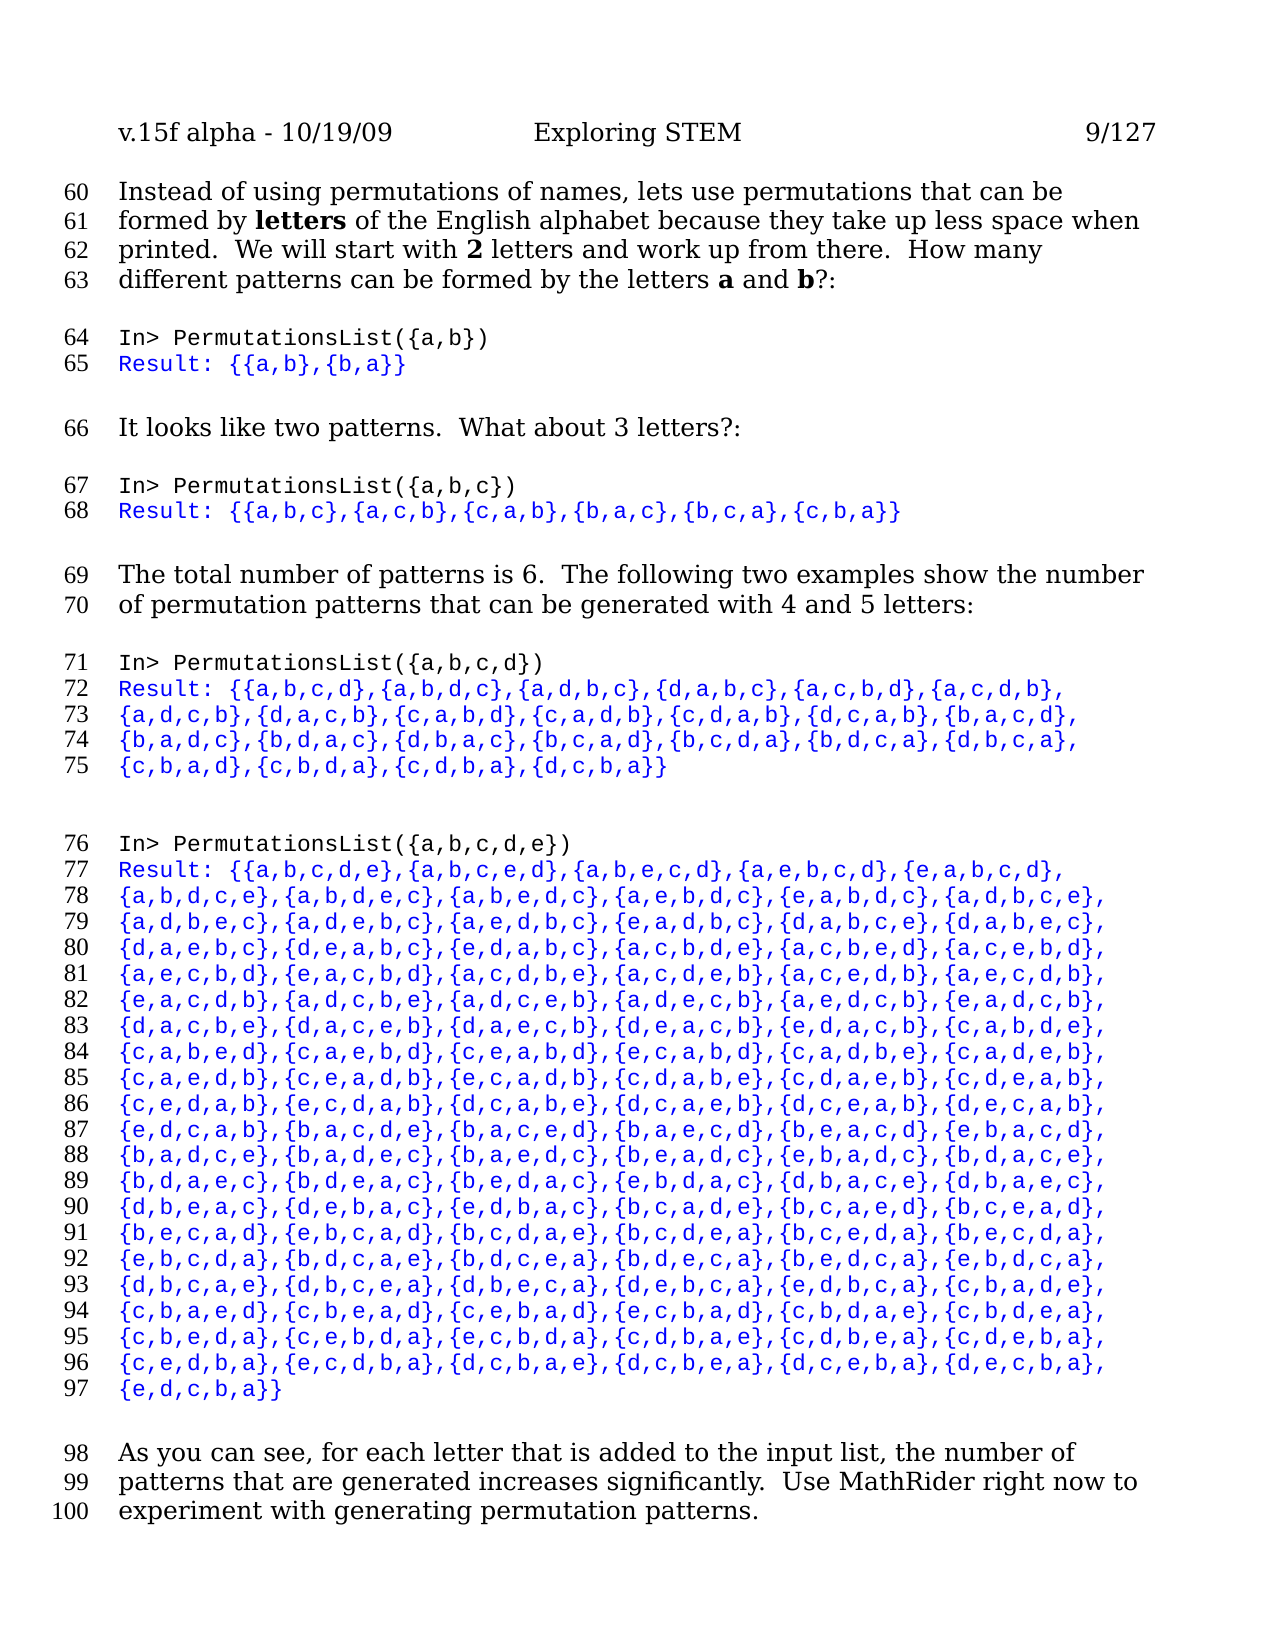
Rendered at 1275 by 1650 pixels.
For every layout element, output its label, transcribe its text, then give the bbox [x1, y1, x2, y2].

text The total number of patterns is 6. The following two examples show the number of permutation patterns that can be generated with 4 and 5 letters: [118, 561, 1157, 619]
text In> PermutationsList({a,b,c,d}) [118, 651, 1157, 677]
text Result: {{a,b,c},{a,c,b},{c,a,b},{b,a,c},{b,c,a},{c,b,a}} [118, 500, 1157, 526]
text In> PermutationsList({a,b}) [118, 326, 1157, 352]
text In> PermutationsList({a,b,c}) [118, 474, 1157, 500]
text In> PermutationsList({a,b,c,d,e}) [118, 833, 1157, 858]
text Result: {{a,b},{b,a}} [118, 352, 1157, 378]
text It looks like two patterns. What about 3 letters?: [118, 413, 1157, 442]
text Result: {{a,b,c,d,e},{a,b,c,e,d},{a,b,e,c,d},{a,e,b,c,d},{e,a,b,c,d},{a,b,d,c,e},{a,b,d,e,c},{a,b,e,d,c},{a,e,b,d,c},{e,a,b,d,c},{a,d,b,c,e},{a,d,b,e,c},{a,d,e,b,c},{a,e,d,b,c},{e,a,d,b,c},{d,a,b,c,e},{d,a,b,e,c},{d,a,e,b,c},{d,e,a,b,c},{e,d,a,b,c},{a,c,b,d,e},{a,c,b,e,d},{a,c,e,b,d},{a,e,c,b,d},{e,a,c,b,d},{a,c,d,b,e},{a,c,d,e,b},{a,c,e,d,b},{a,e,c,d,b},{e,a,c,d,b},{a,d,c,b,e},{a,d,c,e,b},{a,d,e,c,b},{a,e,d,c,b},{e,a,d,c,b},{d,a,c,b,e},{d,a,c,e,b},{d,a,e,c,b},{d,e,a,c,b},{e,d,a,c,b},{c,a,b,d,e},{c,a,b,e,d},{c,a,e,b,d},{c,e,a,b,d},{e,c,a,b,d},{c,a,d,b,e},{c,a,d,e,b},{c,a,e,d,b},{c,e,a,d,b},{e,c,a,d,b},{c,d,a,b,e},{c,d,a,e,b},{c,d,e,a,b},{c,e,d,a,b},{e,c,d,a,b},{d,c,a,b,e},{d,c,a,e,b},{d,c,e,a,b},{d,e,c,a,b},{e,d,c,a,b},{b,a,c,d,e},{b,a,c,e,d},{b,a,e,c,d},{b,e,a,c,d},{e,b,a,c,d},{b,a,d,c,e},{b,a,d,e,c},{b,a,e,d,c},{b,e,a,d,c},{e,b,a,d,c},{b,d,a,c,e},{b,d,a,e,c},{b,d,e,a,c},{b,e,d,a,c},{e,b,d,a,c},{d,b,a,c,e},{d,b,a,e,c},{d,b,e,a,c},{d,e,b,a,c},{e,d,b,a,c},{b,c,a,d,e},{b,c,a,e,d},{b,c,e,a,d},{b,e,c,a,d},{e,b,c,a,d},{b,c,d,a,e},{b,c,d,e,a},{b,c,e,d,a},{b,e,c,d,a},{e,b,c,d,a},{b,d,c,a,e},{b,d,c,e,a},{b,d,e,c,a},{b,e,d,c,a},{e,b,d,c,a},{d,b,c,a,e},{d,b,c,e,a},{d,b,e,c,a},{d,e,b,c,a},{e,d,b,c,a},{c,b,a,d,e},{c,b,a,e,d},{c,b,e,a,d},{c,e,b,a,d},{e,c,b,a,d},{c,b,d,a,e},{c,b,d,e,a},{c,b,e,d,a},{c,e,b,d,a},{e,c,b,d,a},{c,d,b,a,e},{c,d,b,e,a},{c,d,e,b,a},{c,e,d,b,a},{e,c,d,b,a},{d,c,b,a,e},{d,c,b,e,a},{d,c,e,b,a},{d,e,c,b,a},{e,d,c,b,a}} [118, 858, 1157, 1403]
text As you can see, for each letter that is added to the input list, the number of patterns that are generated increases significantly. Use MathRider right now to experiment with generating permutation patterns. [118, 1438, 1157, 1526]
text Result: {{a,b,c,d},{a,b,d,c},{a,d,b,c},{d,a,b,c},{a,c,b,d},{a,c,d,b},{a,d,c,b},{d,a,c,b},{c,a,b,d},{c,a,d,b},{c,d,a,b},{d,c,a,b},{b,a,c,d},{b,a,d,c},{b,d,a,c},{d,b,a,c},{b,c,a,d},{b,c,d,a},{b,d,c,a},{d,b,c,a},{c,b,a,d},{c,b,d,a},{c,d,b,a},{d,c,b,a}} [118, 677, 1157, 781]
text Instead of using permutations of names, lets use permutations that can be formed by letters of the English alphabet because they take up less space when printed. We will start with 2 letters and work up from there. How many different patterns can be formed by the letters a and b?: [118, 177, 1157, 294]
